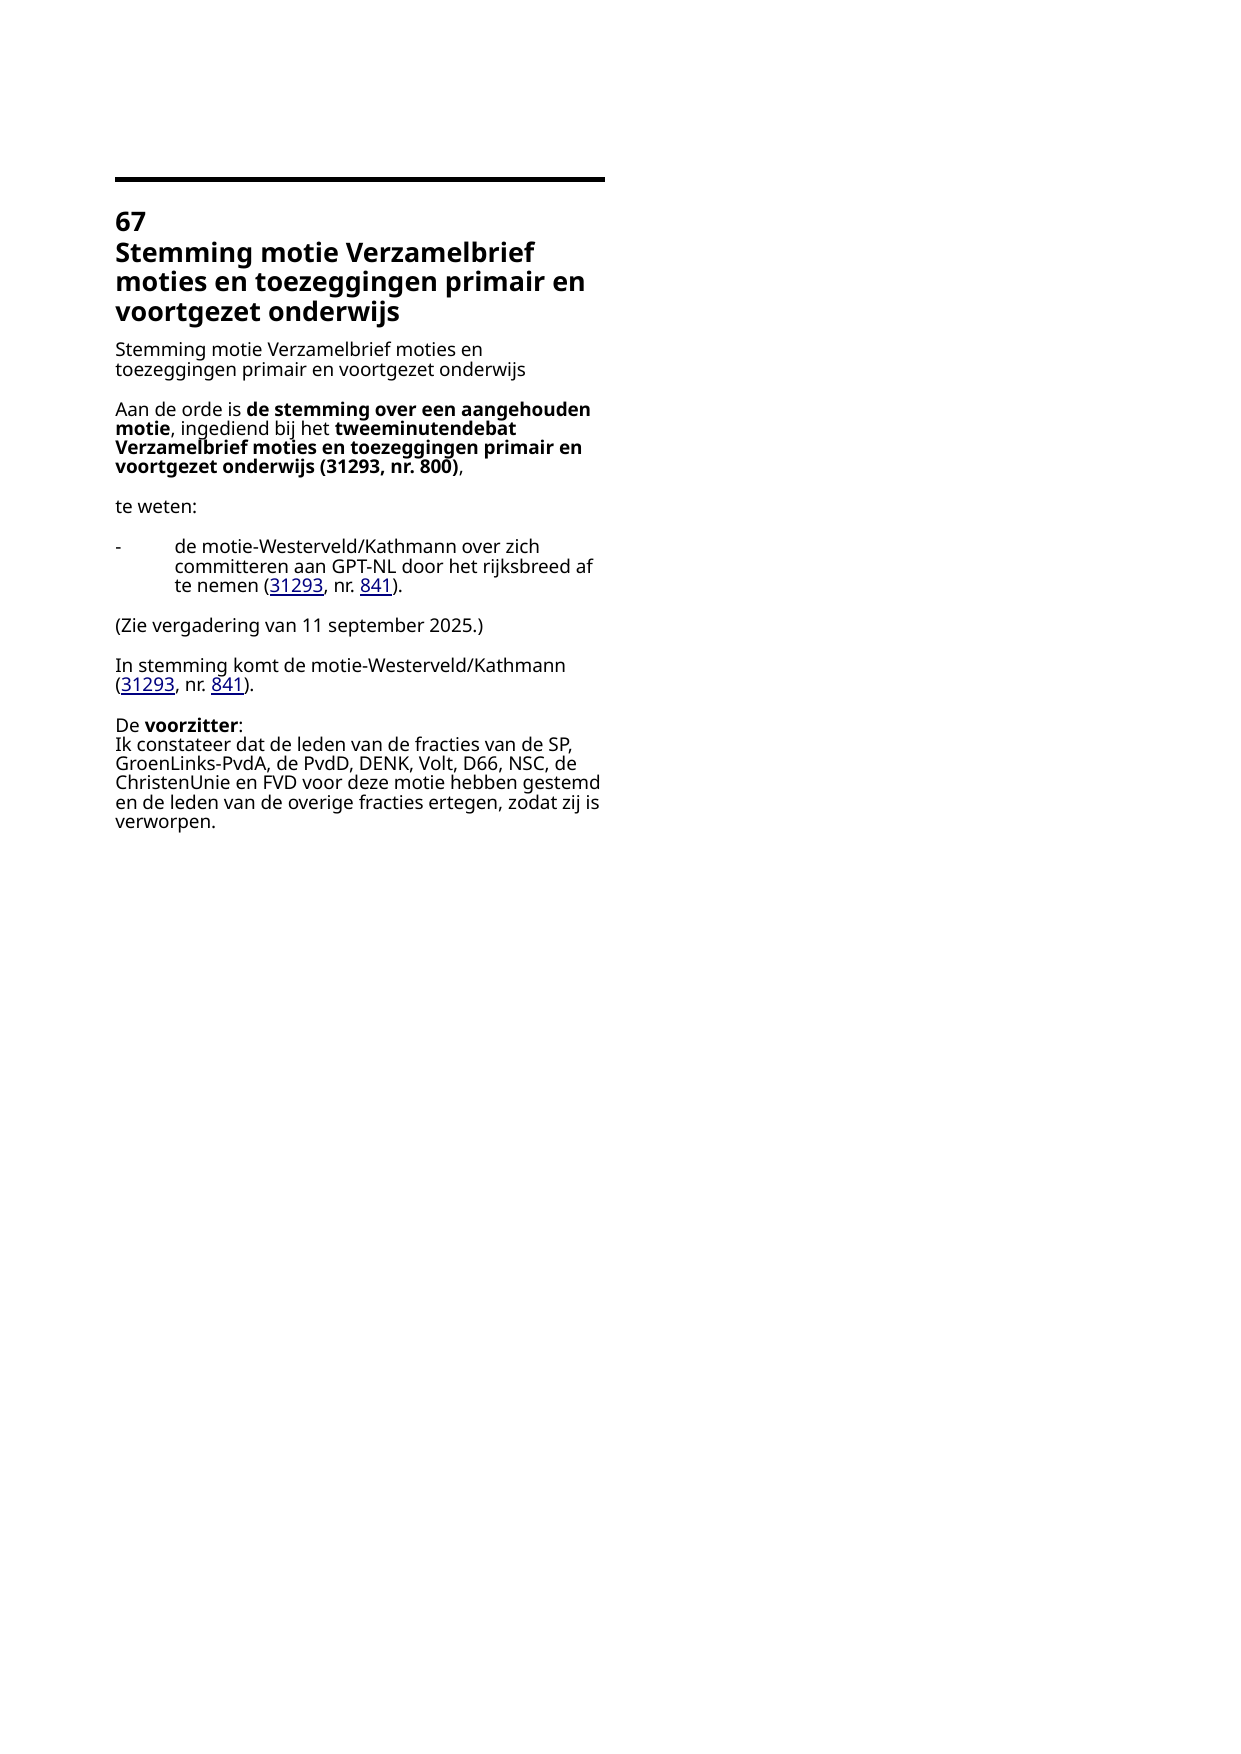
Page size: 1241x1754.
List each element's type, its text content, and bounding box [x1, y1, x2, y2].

text In stemming komt de motie-Westerveld/Kathmann (31293, nr. 841). [115, 657, 605, 696]
text Ik constateer dat de leden van de fracties van de SP, GroenLinks-PvdA, de PvdD, DENK, Volt, D66, NSC, de ChristenUnie en FVD voor deze motie hebben gestemd en de leden van de overige fracties ertegen, zodat zij is verworpen. [115, 736, 605, 832]
text De voorzitter: [115, 717, 605, 736]
text (Zie vergadering van 11 september 2025.) [115, 617, 605, 636]
text te weten: [115, 498, 605, 518]
text Aan de orde is de stemming over een aangehouden motie, ingediend bij het tweeminutendebat Verzamelbrief moties en toezeggingen primair en voortgezet onderwijs (31293, nr. 800), [115, 401, 605, 478]
text Stemming motie Verzamelbrief moties en toezeggingen primair en voortgezet onderwijs [115, 239, 605, 341]
text Stemming motie Verzamelbrief moties en toezeggingen primair en voortgezet onderwijs [115, 341, 605, 380]
list de motie-Westerveld/Kathmann over zich committeren aan GPT-NL door het rijksbreed af te nemen (31293, nr. 841). [115, 538, 605, 596]
text 67 [115, 203, 605, 239]
